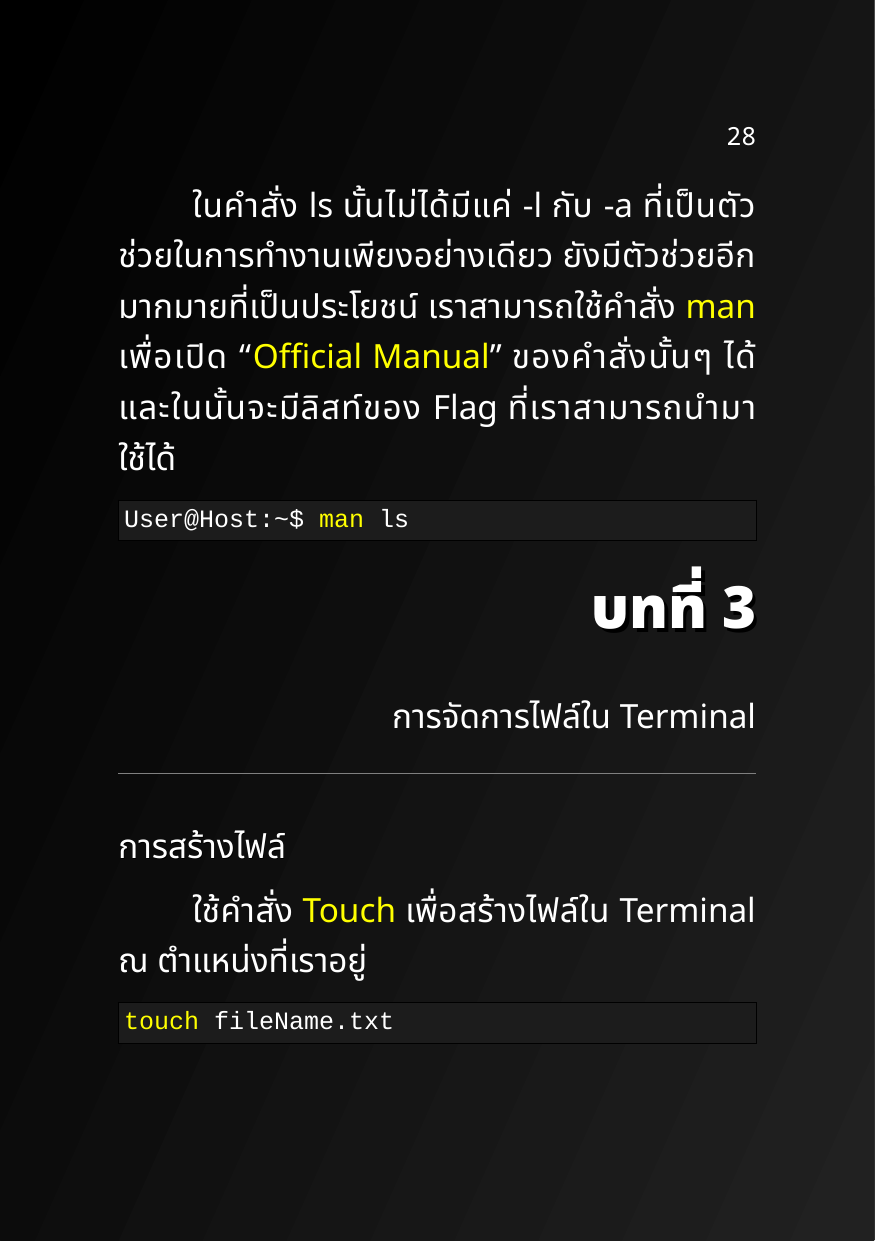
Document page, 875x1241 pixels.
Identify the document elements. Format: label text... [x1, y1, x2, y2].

text ในคำสั่ง ls นั้นไม่ได้มีแค่ -l กับ -a ที่เป็นตัวช่วยในการทำงานเพียงอย่างเดียว ยังมีตัวช่วยอีกมากมายที่เป็นประโยชน์ เราสามารถใช้คำสั่ง man เพื่อเปิด “Official Manual” ของคำสั่งนั้นๆ ได้ และในนั้นจะมีลิสท์ของ Flag ที่เราสามารถนำมาใช้ได้ [118, 182, 756, 485]
subtitle การจัดการไฟล์ใน Terminal [118, 693, 756, 743]
text ใช้คำสั่ง Touch เพื่อสร้างไฟล์ใน Terminal ณ ตำแหน่งที่เราอยู่ [118, 886, 756, 987]
table_header touch fileName.txt [119, 1003, 756, 1043]
title บทที่ 3 [118, 566, 756, 655]
table_header User@Host:~$ man ls [119, 501, 756, 540]
